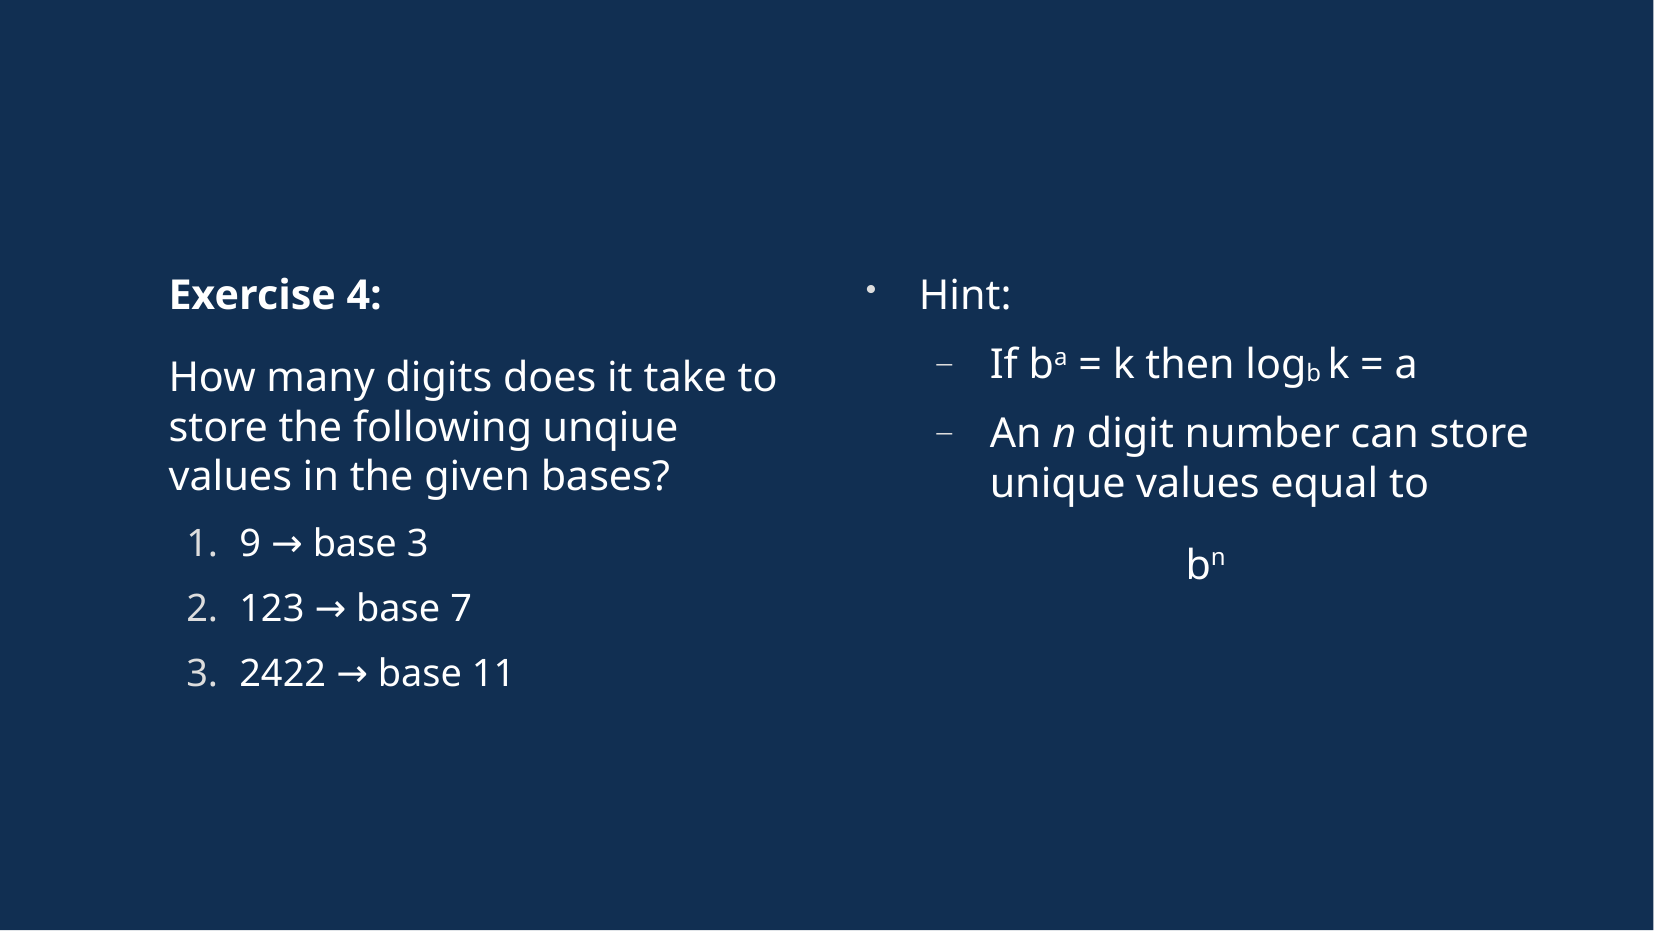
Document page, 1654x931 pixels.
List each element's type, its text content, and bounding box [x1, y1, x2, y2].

list Exercise 4: How many digits does it take to store the following unqiue values in the given bases? 9 → base 3 123 → base 7 2422 → base 11 [97, 268, 813, 806]
list Hint: If ba = k then logb k = a An n digit number can store unique values equal to bn [848, 268, 1563, 806]
